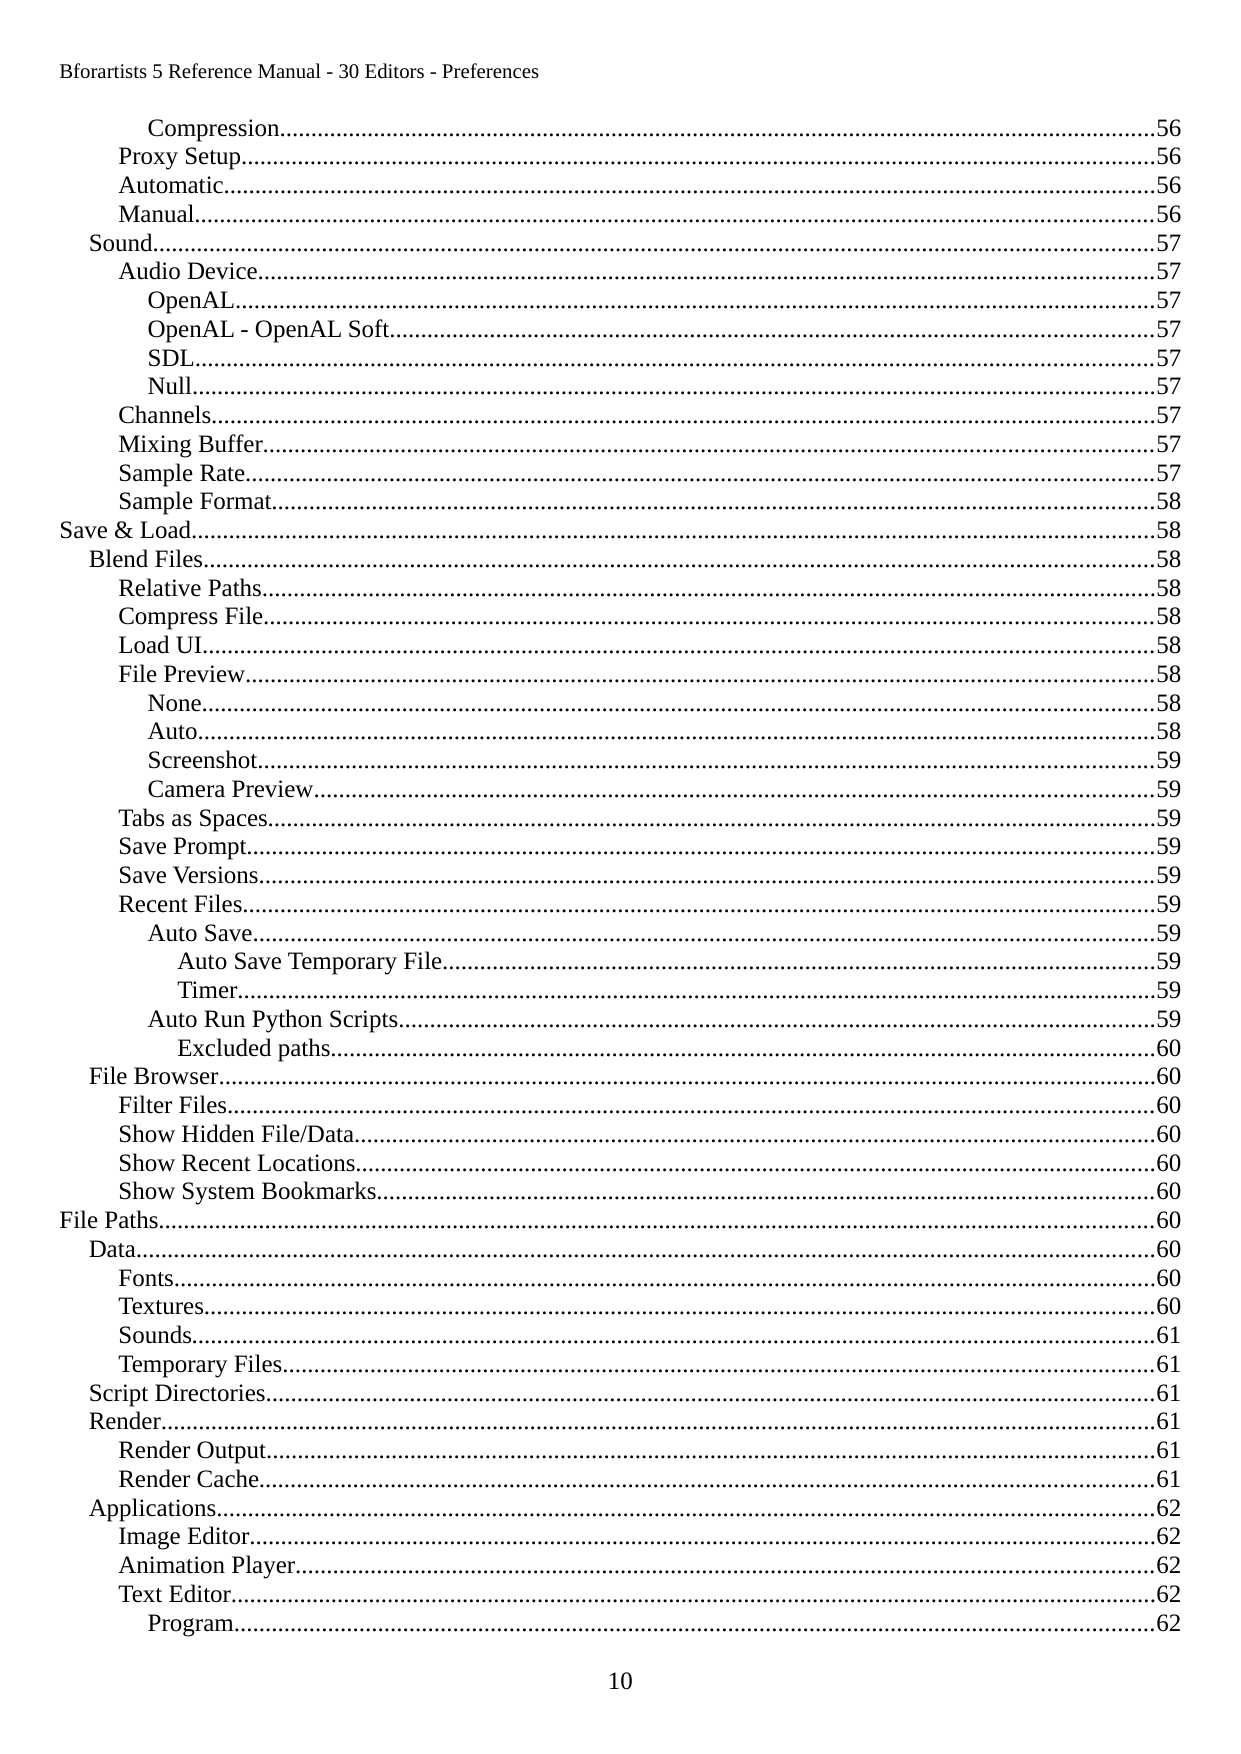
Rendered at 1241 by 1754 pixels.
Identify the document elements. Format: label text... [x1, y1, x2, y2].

text Automatic 56 [118, 170, 1181, 199]
text Compress File 58 [118, 601, 1181, 630]
text Timer 59 [177, 975, 1181, 1004]
text Applications 62 [88, 1493, 1181, 1521]
text Sample Rate 57 [118, 458, 1181, 486]
text Manual 56 [118, 199, 1181, 228]
text File Browser 60 [88, 1061, 1181, 1090]
text Show System Bookmarks 60 [118, 1176, 1181, 1205]
text SDL 57 [147, 343, 1181, 371]
text Load UI 58 [118, 630, 1181, 659]
text Save Prompt 59 [118, 831, 1181, 860]
text File Preview 58 [118, 659, 1181, 688]
text Excluded paths 60 [177, 1033, 1181, 1061]
text Compression 56 [147, 113, 1181, 141]
text Render Output 61 [118, 1435, 1181, 1464]
text Image Editor 62 [118, 1521, 1181, 1550]
text Recent Files 59 [118, 889, 1181, 918]
text Auto Save 59 [147, 918, 1181, 946]
text Sample Format 58 [118, 486, 1181, 515]
text Animation Player 62 [118, 1550, 1181, 1579]
text Show Hidden File/Data 60 [118, 1119, 1181, 1148]
text Mixing Buffer 57 [118, 429, 1181, 458]
text Proxy Setup 56 [118, 141, 1181, 170]
text Render Cache 61 [118, 1464, 1181, 1493]
text Fonts 60 [118, 1263, 1181, 1291]
text Save & Load 58 [59, 515, 1181, 544]
text Render 61 [88, 1406, 1181, 1435]
text Textures 60 [118, 1291, 1181, 1320]
text Blend Files 58 [88, 544, 1181, 573]
text Data 60 [88, 1234, 1181, 1263]
text Program 62 [147, 1608, 1181, 1636]
text Temporary Files 61 [118, 1349, 1181, 1378]
text Relative Paths 58 [118, 573, 1181, 601]
text Camera Preview 59 [147, 774, 1181, 803]
text Show Recent Locations 60 [118, 1148, 1181, 1176]
text Sound 57 [88, 228, 1181, 256]
text Text Editor 62 [118, 1579, 1181, 1608]
text Save Versions 59 [118, 860, 1181, 889]
text Auto Save Temporary File 59 [177, 946, 1181, 975]
text File Paths 60 [59, 1205, 1181, 1234]
text None 58 [147, 688, 1181, 716]
text Script Directories 61 [88, 1378, 1181, 1406]
text Filter Files 60 [118, 1090, 1181, 1119]
text Screenshot 59 [147, 745, 1181, 774]
text Sounds 61 [118, 1320, 1181, 1349]
text Auto Run Python Scripts 59 [147, 1004, 1181, 1033]
text OpenAL - OpenAL Soft 57 [147, 314, 1181, 343]
text Tabs as Spaces 59 [118, 803, 1181, 831]
text Auto 58 [147, 716, 1181, 745]
text OpenAL 57 [147, 285, 1181, 314]
text Audio Device 57 [118, 256, 1181, 285]
text Null 57 [147, 371, 1181, 400]
text Channels 57 [118, 400, 1181, 429]
